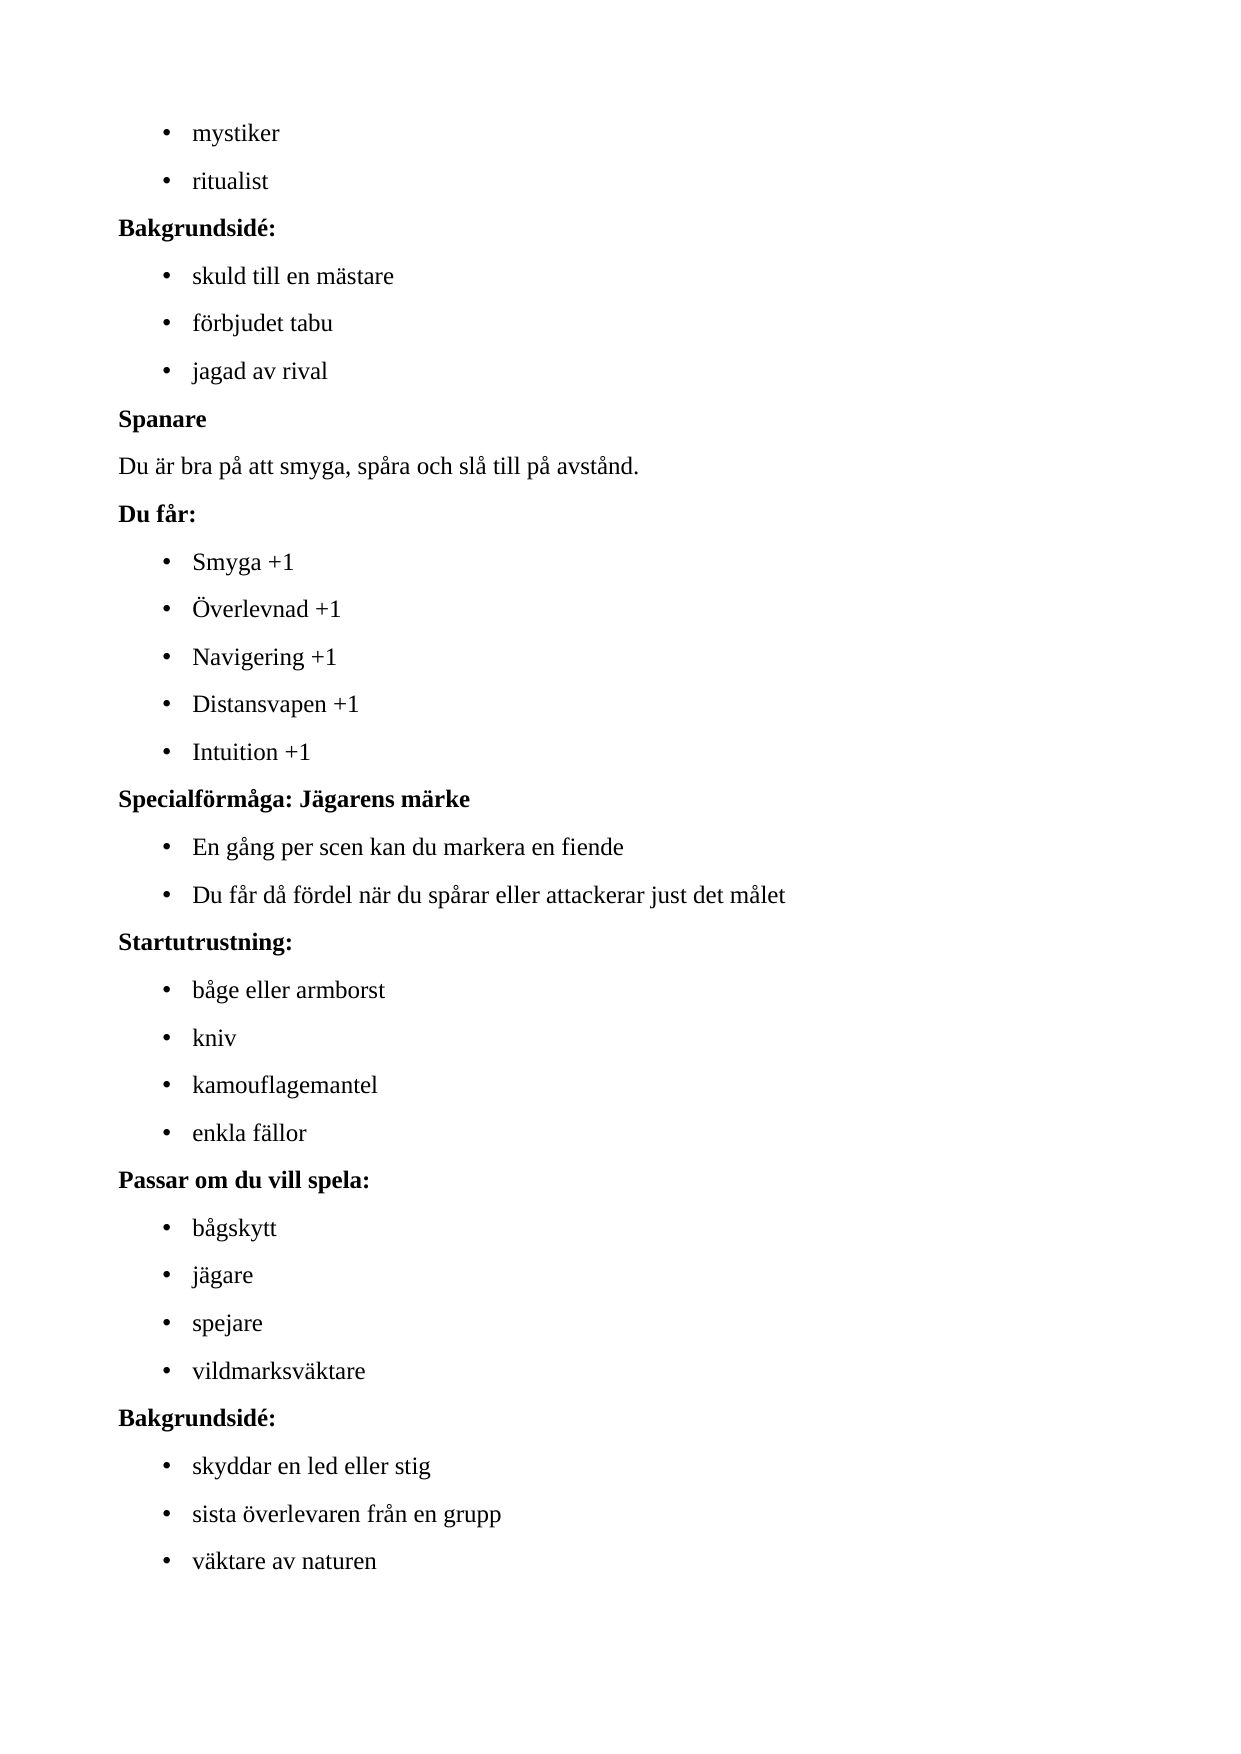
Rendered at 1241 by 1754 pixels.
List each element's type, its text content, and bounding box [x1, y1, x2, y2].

list spejare [162, 1308, 1122, 1337]
list bågskytt [162, 1213, 1122, 1242]
list mystiker [162, 118, 1122, 147]
list förbjudet tabu [162, 308, 1122, 337]
text Specialförmåga: Jägarens märke [118, 784, 1122, 813]
text Bakgrundsidé: [118, 213, 1122, 242]
text Startutrustning: [118, 927, 1122, 956]
list enkla fällor [162, 1118, 1122, 1147]
list Överlevnad +1 [162, 594, 1122, 623]
list jagad av rival [162, 356, 1122, 385]
list ritualist [162, 166, 1122, 194]
list sista överlevaren från en grupp [162, 1499, 1122, 1527]
list skyddar en led eller stig [162, 1451, 1122, 1480]
list Distansvapen +1 [162, 689, 1122, 718]
list kamouflagemantel [162, 1070, 1122, 1099]
list Intuition +1 [162, 737, 1122, 766]
list båge eller armborst [162, 975, 1122, 1004]
list kniv [162, 1023, 1122, 1051]
text Du får: [118, 499, 1122, 528]
text Bakgrundsidé: [118, 1403, 1122, 1432]
list Navigering +1 [162, 642, 1122, 671]
list skuld till en mästare [162, 261, 1122, 290]
list Du får då fördel när du spårar eller attackerar just det målet [162, 880, 1122, 908]
list En gång per scen kan du markera en fiende [162, 832, 1122, 861]
list Smyga +1 [162, 547, 1122, 575]
list vildmarksväktare [162, 1356, 1122, 1384]
list jägare [162, 1261, 1122, 1289]
subtitle Spanare [118, 404, 1122, 432]
text Du är bra på att smyga, spåra och slå till på avstånd. [118, 451, 1122, 480]
text Passar om du vill spela: [118, 1165, 1122, 1194]
list väktare av naturen [162, 1546, 1122, 1575]
